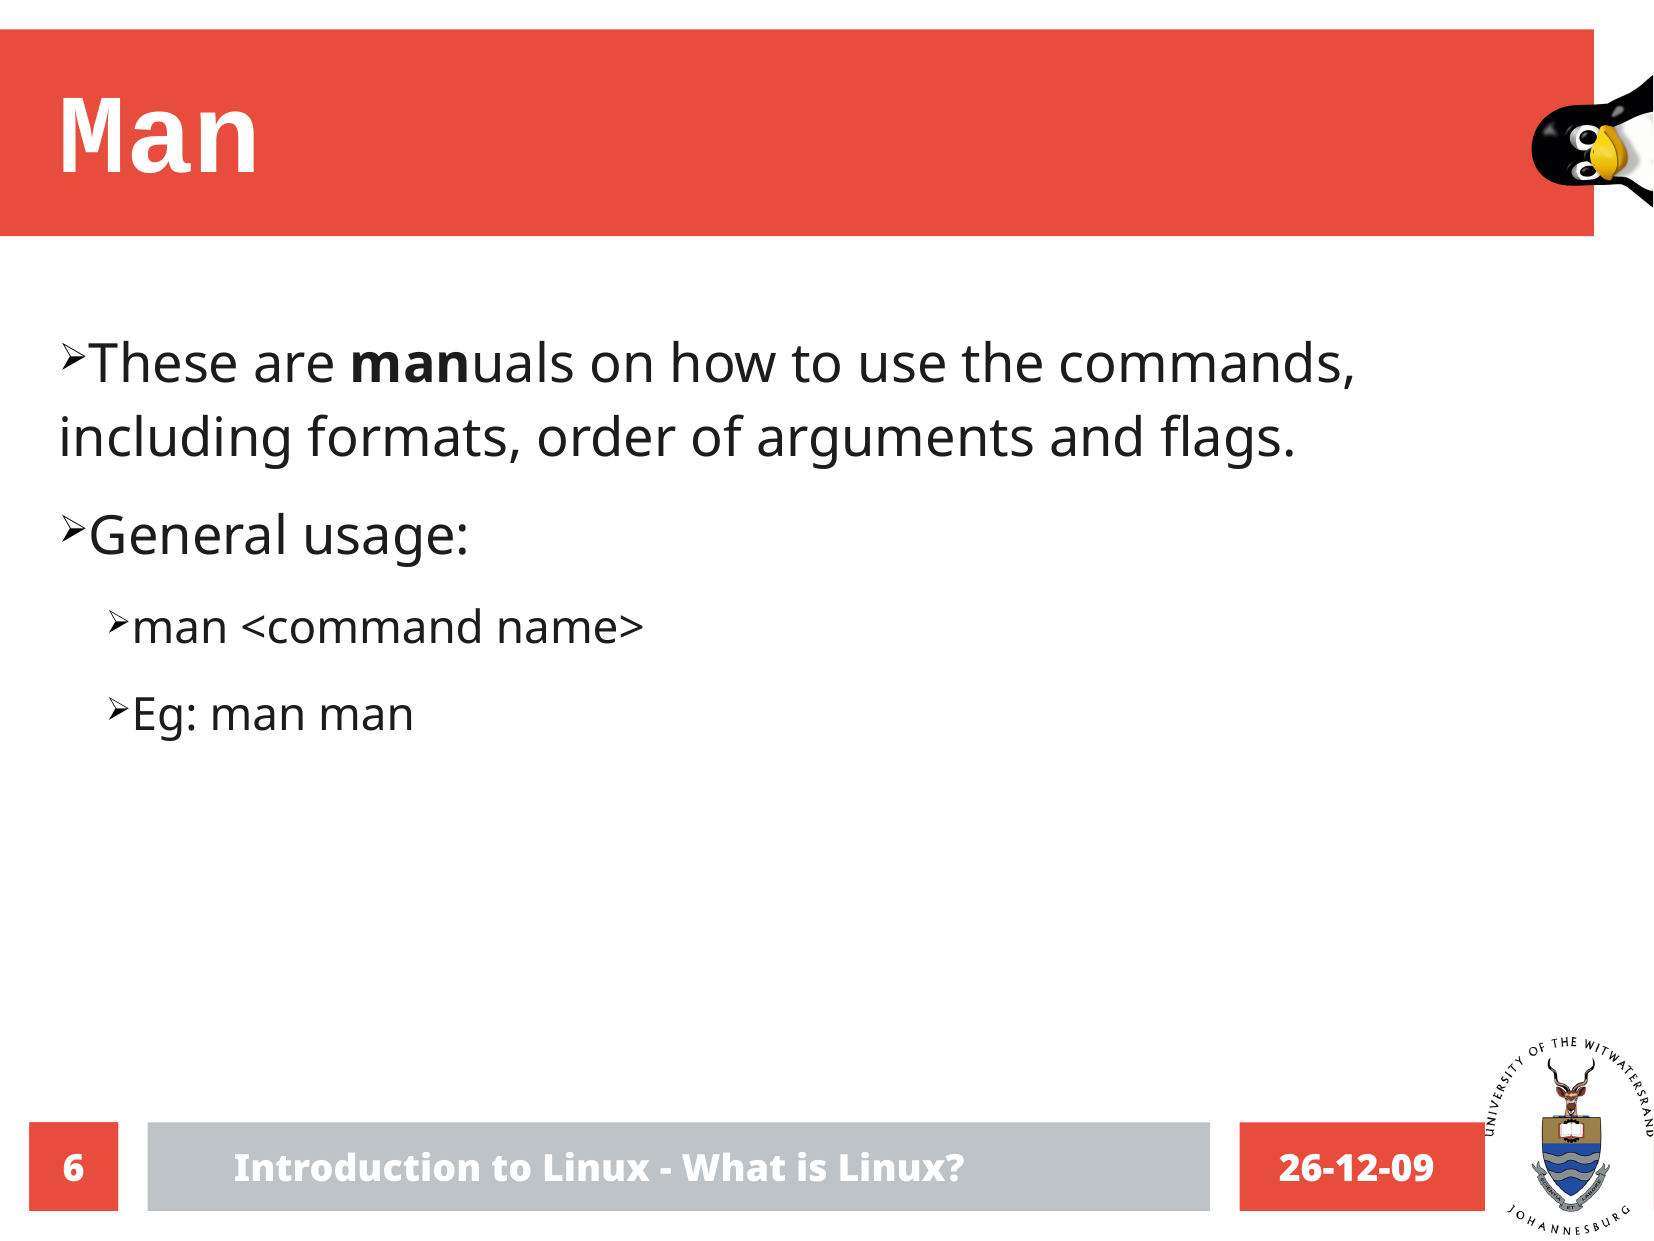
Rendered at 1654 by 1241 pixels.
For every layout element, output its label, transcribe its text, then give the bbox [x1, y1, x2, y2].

title Man [58, 59, 1594, 207]
list These are manuals on how to use the commands, including formats, order of arguments and flags. General usage: man <command name> Eg: man man [58, 324, 1565, 1093]
picture [1485, 1037, 1654, 1235]
picture [1514, 23, 1654, 276]
